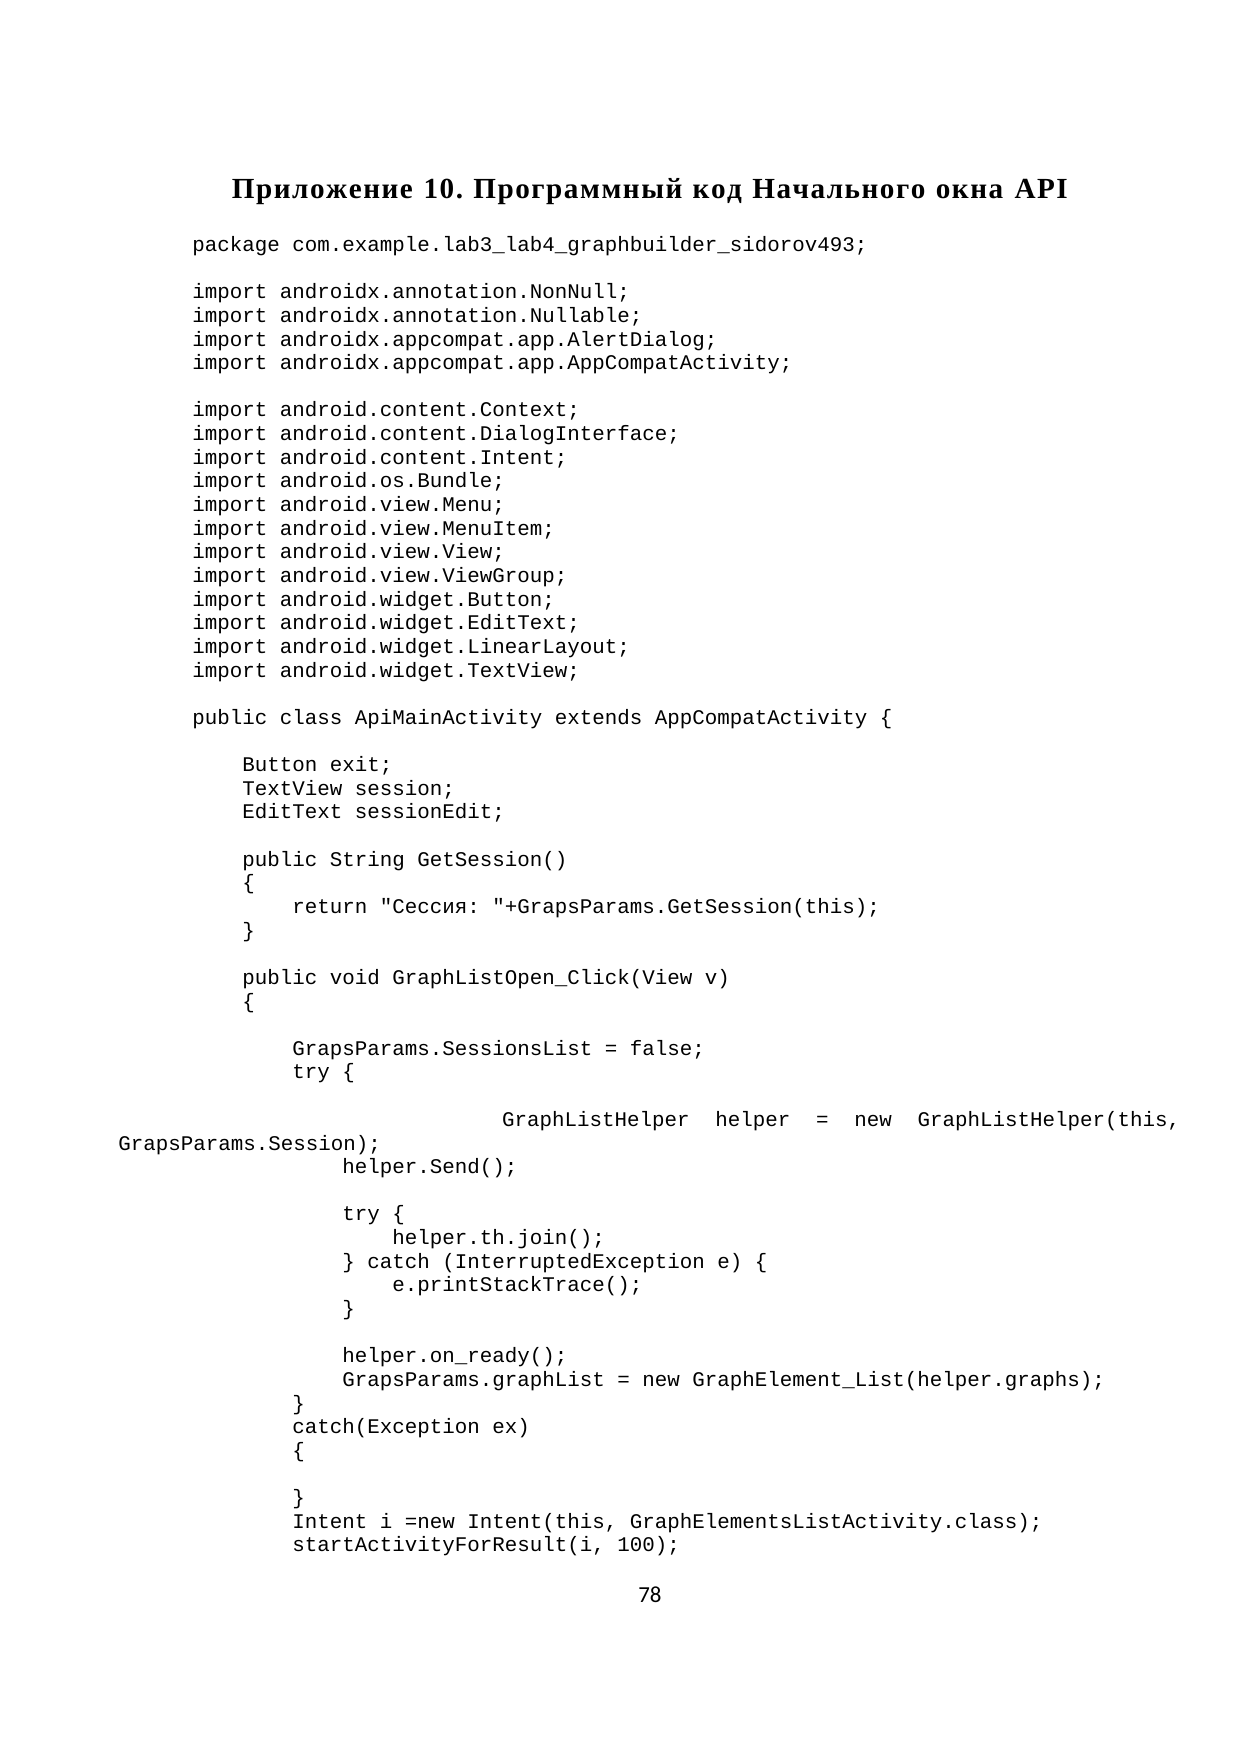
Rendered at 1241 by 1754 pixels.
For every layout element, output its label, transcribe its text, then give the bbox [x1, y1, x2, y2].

text import android.content.DialogInterface; [118, 423, 1181, 447]
text } [118, 1298, 1181, 1322]
text import android.widget.EditText; [118, 612, 1181, 636]
text import android.view.View; [118, 541, 1181, 565]
text { [118, 1440, 1181, 1463]
text catch(Exception ex) [118, 1416, 1181, 1440]
text TextView session; [118, 778, 1181, 801]
text { [118, 991, 1181, 1014]
text try { [118, 1203, 1181, 1227]
text { [118, 872, 1181, 896]
text import androidx.annotation.Nullable; [118, 305, 1181, 328]
text helper.on_ready(); [118, 1345, 1181, 1369]
text EditText sessionEdit; [118, 801, 1181, 825]
text try { [118, 1062, 1181, 1085]
text import android.view.ViewGroup; [118, 565, 1181, 589]
text package com.example.lab3_lab4_graphbuilder_sidorov493; [118, 234, 1181, 258]
text import android.content.Context; [118, 399, 1181, 423]
text GrapsParams.SessionsList = false; [118, 1038, 1181, 1062]
text Приложение 10. Программный код Начального окна API [118, 171, 1181, 205]
text import android.widget.TextView; [118, 659, 1181, 683]
text import androidx.appcompat.app.AppCompatActivity; [118, 352, 1181, 376]
text import androidx.annotation.NonNull; [118, 281, 1181, 305]
text import android.view.Menu; [118, 494, 1181, 518]
text } catch (InterruptedException e) { [118, 1251, 1181, 1274]
text GrapsParams.graphList = new GraphElement_List(helper.graphs); [118, 1369, 1181, 1393]
text Button exit; [118, 754, 1181, 778]
text helper.Send(); [118, 1156, 1181, 1180]
text import android.content.Intent; [118, 447, 1181, 470]
text GraphListHelper helper = new GraphListHelper(this, GrapsParams.Session); [118, 1109, 1181, 1156]
text import android.view.MenuItem; [118, 518, 1181, 541]
text import android.widget.Button; [118, 589, 1181, 612]
text import android.os.Bundle; [118, 470, 1181, 494]
text } [118, 1487, 1181, 1511]
text helper.th.join(); [118, 1227, 1181, 1251]
text startActivityForResult(i, 100); [118, 1534, 1181, 1558]
text public String GetSession() [118, 849, 1181, 872]
text e.printStackTrace(); [118, 1274, 1181, 1298]
text Intent i =new Intent(this, GraphElementsListActivity.class); [118, 1511, 1181, 1534]
text } [118, 1393, 1181, 1416]
text import android.widget.LinearLayout; [118, 636, 1181, 659]
text public void GraphListOpen_Click(View v) [118, 967, 1181, 991]
text } [118, 920, 1181, 943]
text return "Сессия: "+GrapsParams.GetSession(this); [118, 896, 1181, 920]
text import androidx.appcompat.app.AlertDialog; [118, 328, 1181, 352]
text public class ApiMainActivity extends AppCompatActivity { [118, 707, 1181, 731]
